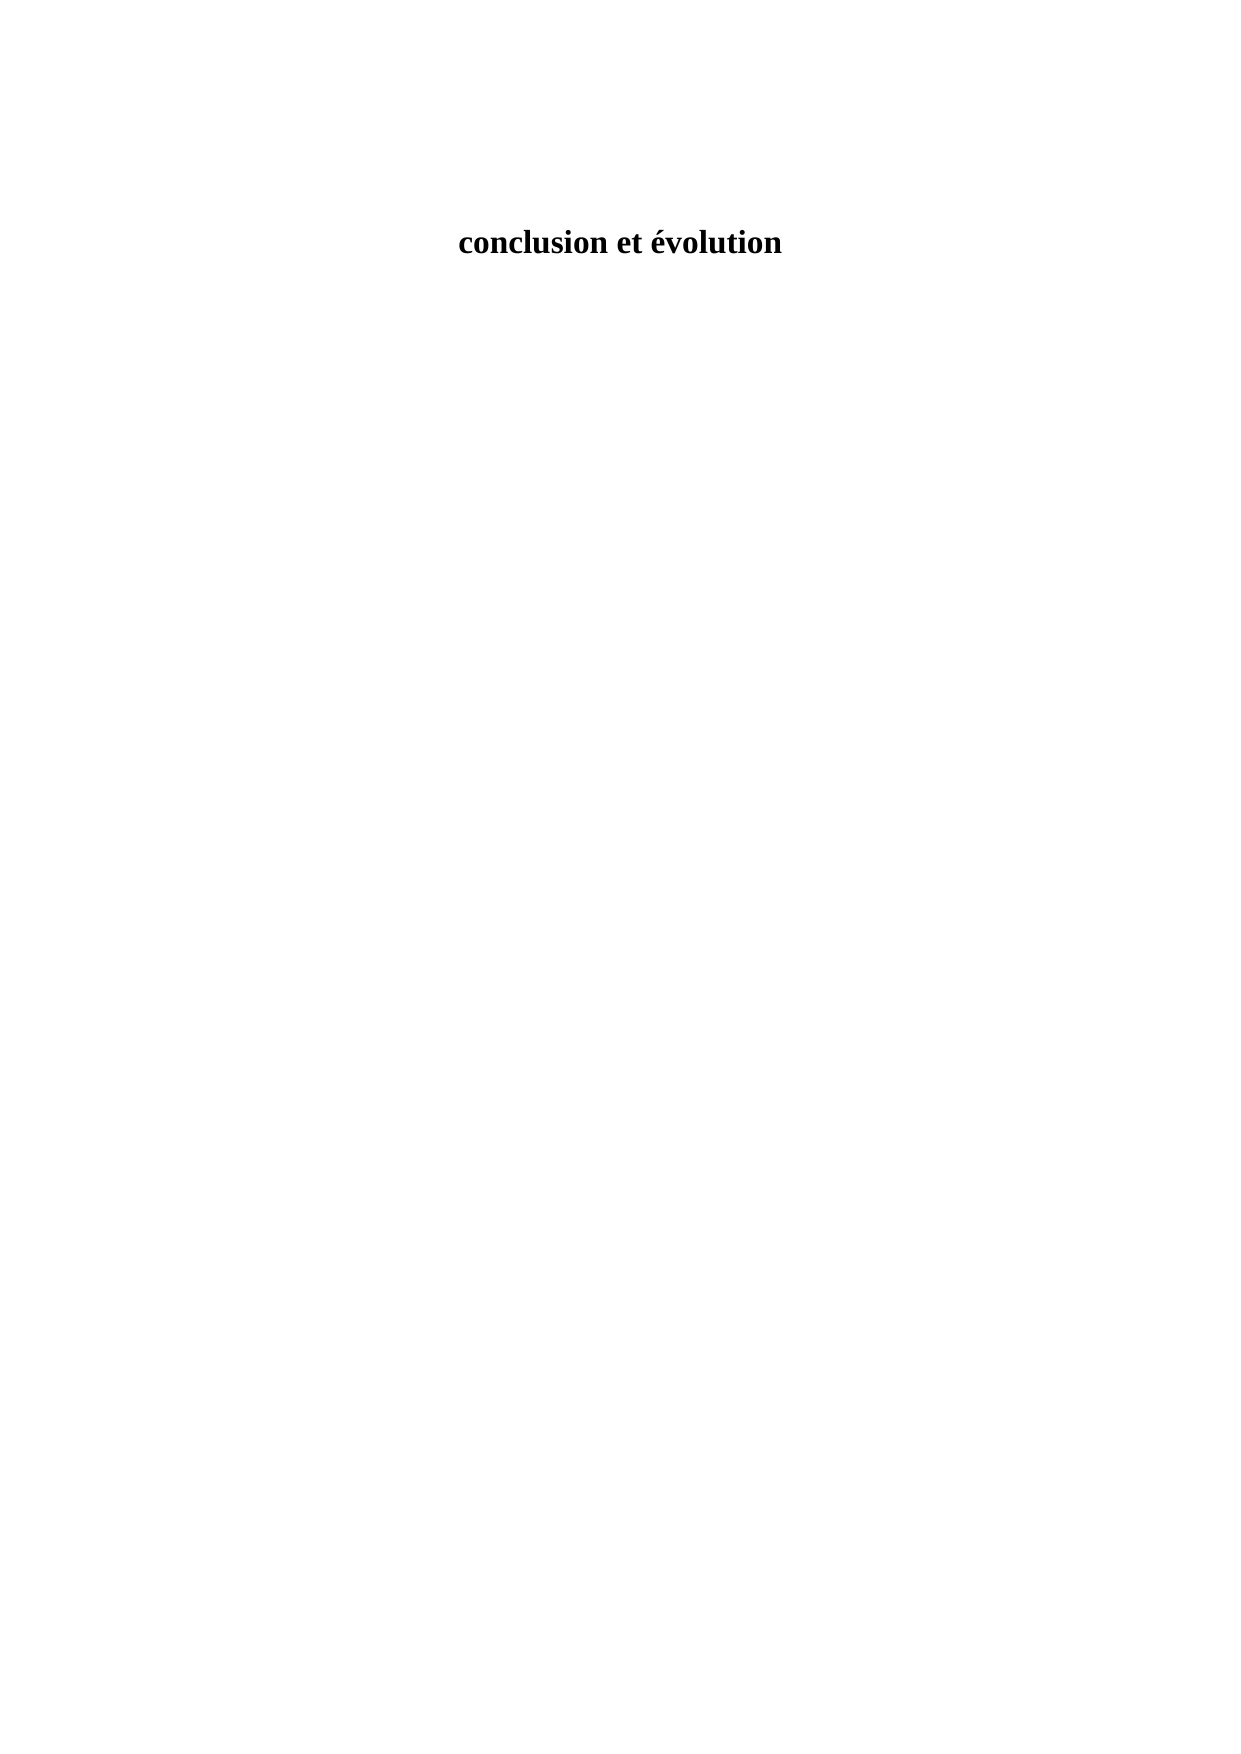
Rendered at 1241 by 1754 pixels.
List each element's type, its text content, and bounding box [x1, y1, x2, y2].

subtitle conclusion et évolution [118, 222, 1122, 261]
